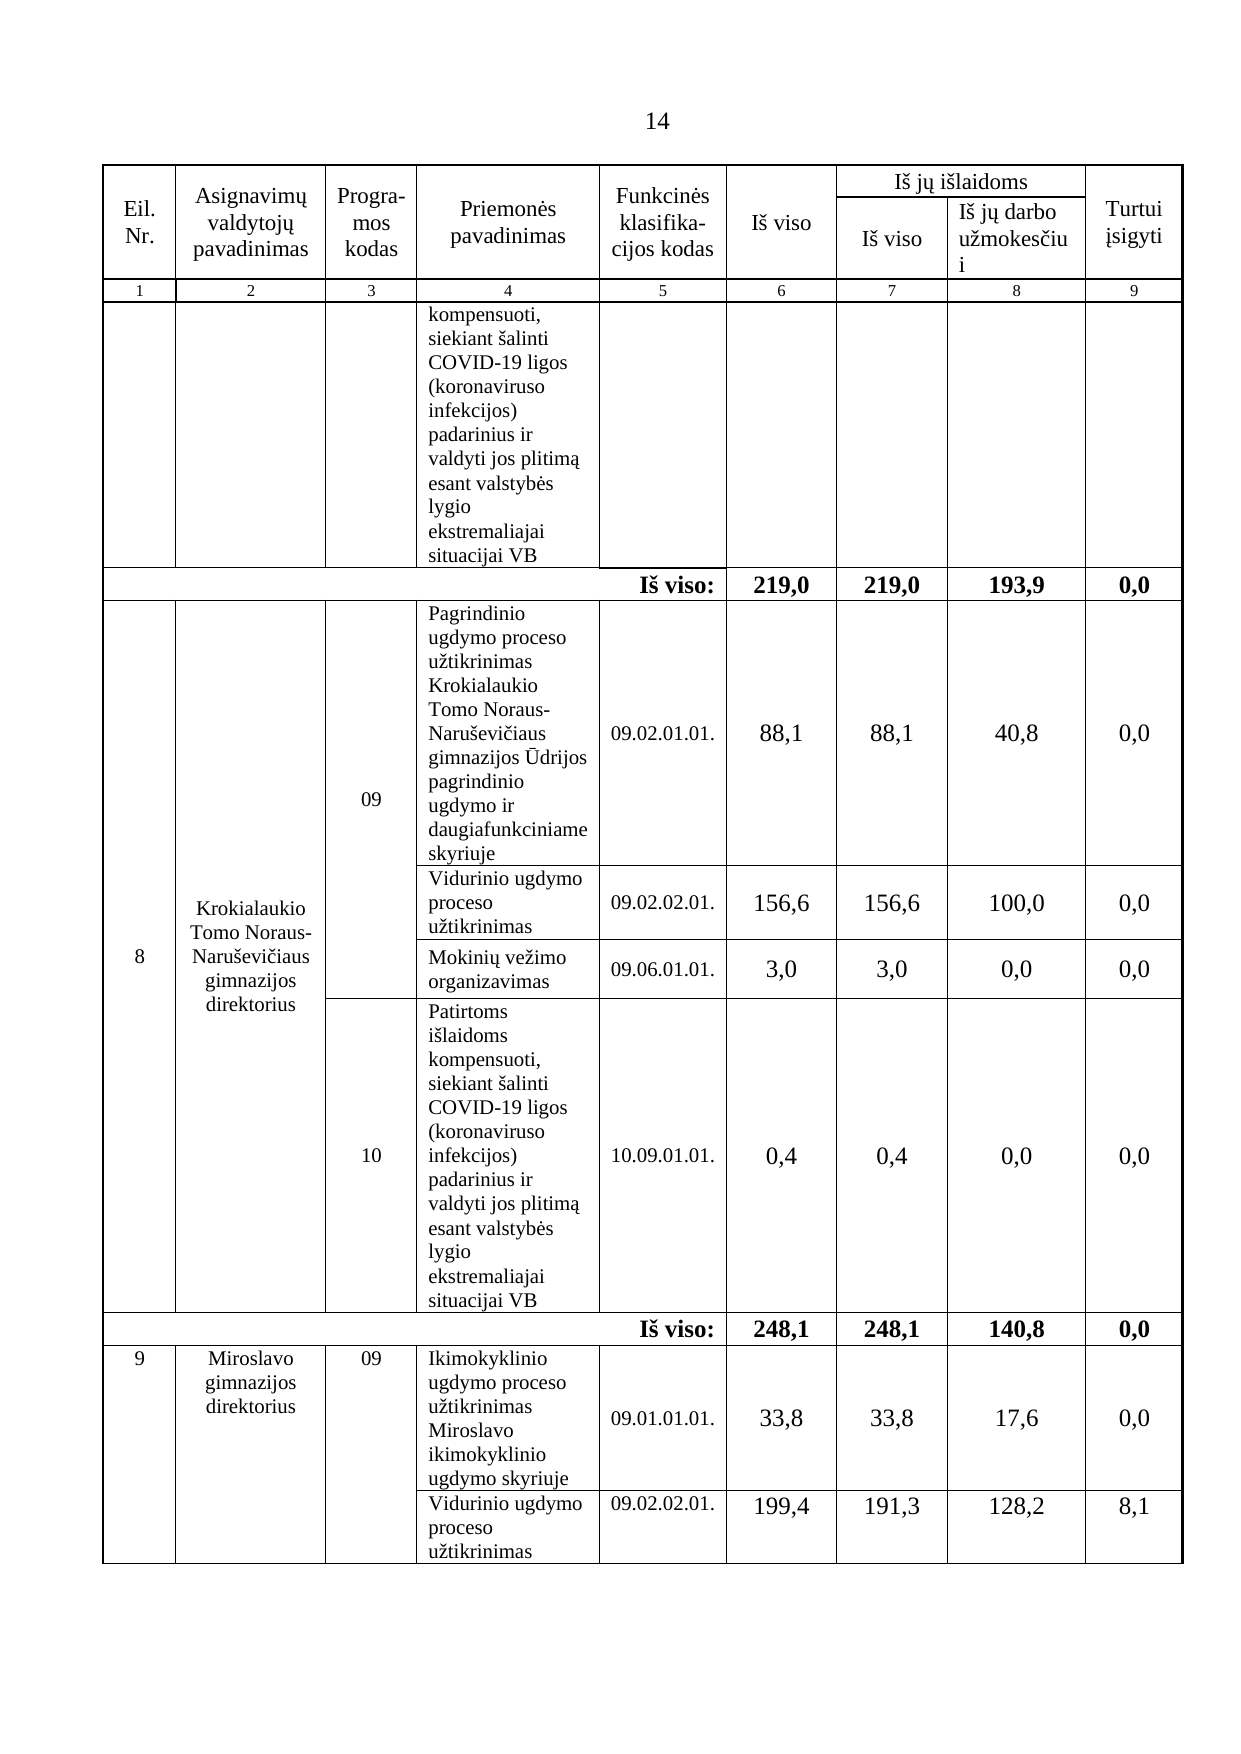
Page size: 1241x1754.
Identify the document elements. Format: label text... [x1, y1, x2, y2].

table_cell 8,1 [1086, 1491, 1181, 1563]
table_cell 6 [727, 280, 836, 301]
table_cell [837, 303, 947, 567]
table_header Progra-mos kodas [326, 166, 416, 277]
table_cell 0,0 [1086, 601, 1181, 865]
table_cell 09.02.02.01. [600, 866, 726, 938]
table_cell [176, 303, 325, 567]
table_cell Ikimokyklinio ugdymo proceso užtikrinimas Miroslavo ikimokyklinio ugdymo skyriuje [417, 1346, 599, 1490]
table_cell 3,0 [837, 940, 947, 998]
table_cell 9 [1086, 280, 1181, 301]
table_cell 100,0 [948, 866, 1085, 938]
table_header Eil. Nr. [104, 166, 175, 277]
table_header Asignavimų valdytojų pavadinimas [176, 166, 325, 277]
table_cell 193,9 [948, 568, 1085, 599]
table_cell 09.01.01.01. [600, 1346, 726, 1490]
table_cell 09.06.01.01. [600, 940, 726, 998]
table_cell 156,6 [837, 866, 947, 938]
table_cell 128,2 [948, 1491, 1085, 1563]
table_cell 7 [837, 280, 947, 301]
table_cell 219,0 [727, 568, 836, 599]
table_cell Vidurinio ugdymo proceso užtikrinimas [417, 866, 599, 938]
table_cell 33,8 [837, 1346, 947, 1490]
table_cell Patirtoms išlaidoms kompensuoti, siekiant šalinti COVID-19 ligos (koronaviruso infekcijos) padarinius ir valdyti jos plitimą esant valstybės lygio ekstremaliajai situacijai VB [417, 999, 599, 1312]
table_cell 33,8 [727, 1346, 836, 1490]
table_cell Krokialaukio Tomo Noraus-Naruševičiaus gimnazijos direktorius [176, 601, 325, 1312]
table_cell Miroslavo gimnazijos direktorius [176, 1346, 325, 1563]
table_cell 1 [104, 280, 175, 301]
table_cell 0,0 [1086, 866, 1181, 938]
table_cell 88,1 [727, 601, 836, 865]
table_header Iš viso [727, 166, 836, 277]
table_cell [104, 303, 175, 567]
table_cell 5 [600, 280, 726, 301]
table_cell 10.09.01.01. [600, 999, 726, 1312]
table_cell Iš viso: [104, 1313, 726, 1344]
table_cell kompensuoti, siekiant šalinti COVID-19 ligos (koronaviruso infekcijos) padarinius ir valdyti jos plitimą esant valstybės lygio ekstremaliajai situacijai VB [417, 303, 599, 567]
table_cell 0,0 [948, 999, 1085, 1312]
table_cell 0,0 [1086, 999, 1181, 1312]
table_cell 40,8 [948, 601, 1085, 865]
table_cell 0,4 [727, 999, 836, 1312]
table_cell 0,0 [948, 940, 1085, 998]
table_cell 191,3 [837, 1491, 947, 1563]
table_cell 0,0 [1086, 940, 1181, 998]
table_cell 17,6 [948, 1346, 1085, 1490]
table_cell 2 [177, 280, 325, 301]
table_cell 09.02.02.01. [600, 1491, 726, 1563]
table_cell 0,0 [1086, 568, 1181, 599]
table_cell Mokinių vežimo organizavimas [417, 940, 599, 998]
table_cell Iš viso: [104, 568, 726, 599]
table_cell 3 [326, 280, 416, 301]
table_cell [326, 303, 416, 567]
table_cell 140,8 [948, 1313, 1085, 1344]
table_header Iš jų išlaidoms [837, 166, 1085, 196]
table_header Funkcinės klasifika-cijos kodas [600, 166, 726, 277]
table_cell 0,0 [1086, 1313, 1181, 1344]
table_cell [600, 303, 726, 567]
table_cell 4 [417, 280, 599, 301]
table_cell 88,1 [837, 601, 947, 865]
table_cell 156,6 [727, 866, 836, 938]
table_cell 3,0 [727, 940, 836, 998]
table_header Priemonės pavadinimas [417, 166, 599, 277]
table_cell Iš jų darbo užmokesčiui [948, 198, 1085, 277]
table_cell 199,4 [727, 1491, 836, 1563]
table_cell 0,0 [1086, 1346, 1181, 1490]
table_cell 09.02.01.01. [600, 601, 726, 865]
table_cell 0,4 [837, 999, 947, 1312]
table_cell 09 [326, 601, 416, 998]
table_header Turtui įsigyti [1086, 166, 1181, 277]
table_cell 248,1 [727, 1313, 836, 1344]
table_cell 9 [104, 1346, 175, 1563]
table_cell 09 [326, 1346, 416, 1563]
table_cell Pagrindinio ugdymo proceso užtikrinimas Krokialaukio Tomo Noraus-Naruševičiaus gimnazijos Ūdrijos pagrindinio ugdymo ir daugiafunkciniame skyriuje [417, 601, 599, 865]
table_cell 8 [948, 280, 1085, 301]
table_cell [948, 303, 1085, 567]
table_cell Vidurinio ugdymo proceso užtikrinimas [417, 1491, 599, 1563]
table_cell 219,0 [837, 568, 947, 599]
table_cell [1086, 303, 1181, 567]
table_cell Iš viso [837, 198, 947, 277]
table_cell [727, 303, 836, 567]
table_cell 10 [326, 999, 416, 1312]
table_cell 8 [104, 601, 175, 1312]
table_cell 248,1 [837, 1313, 947, 1344]
